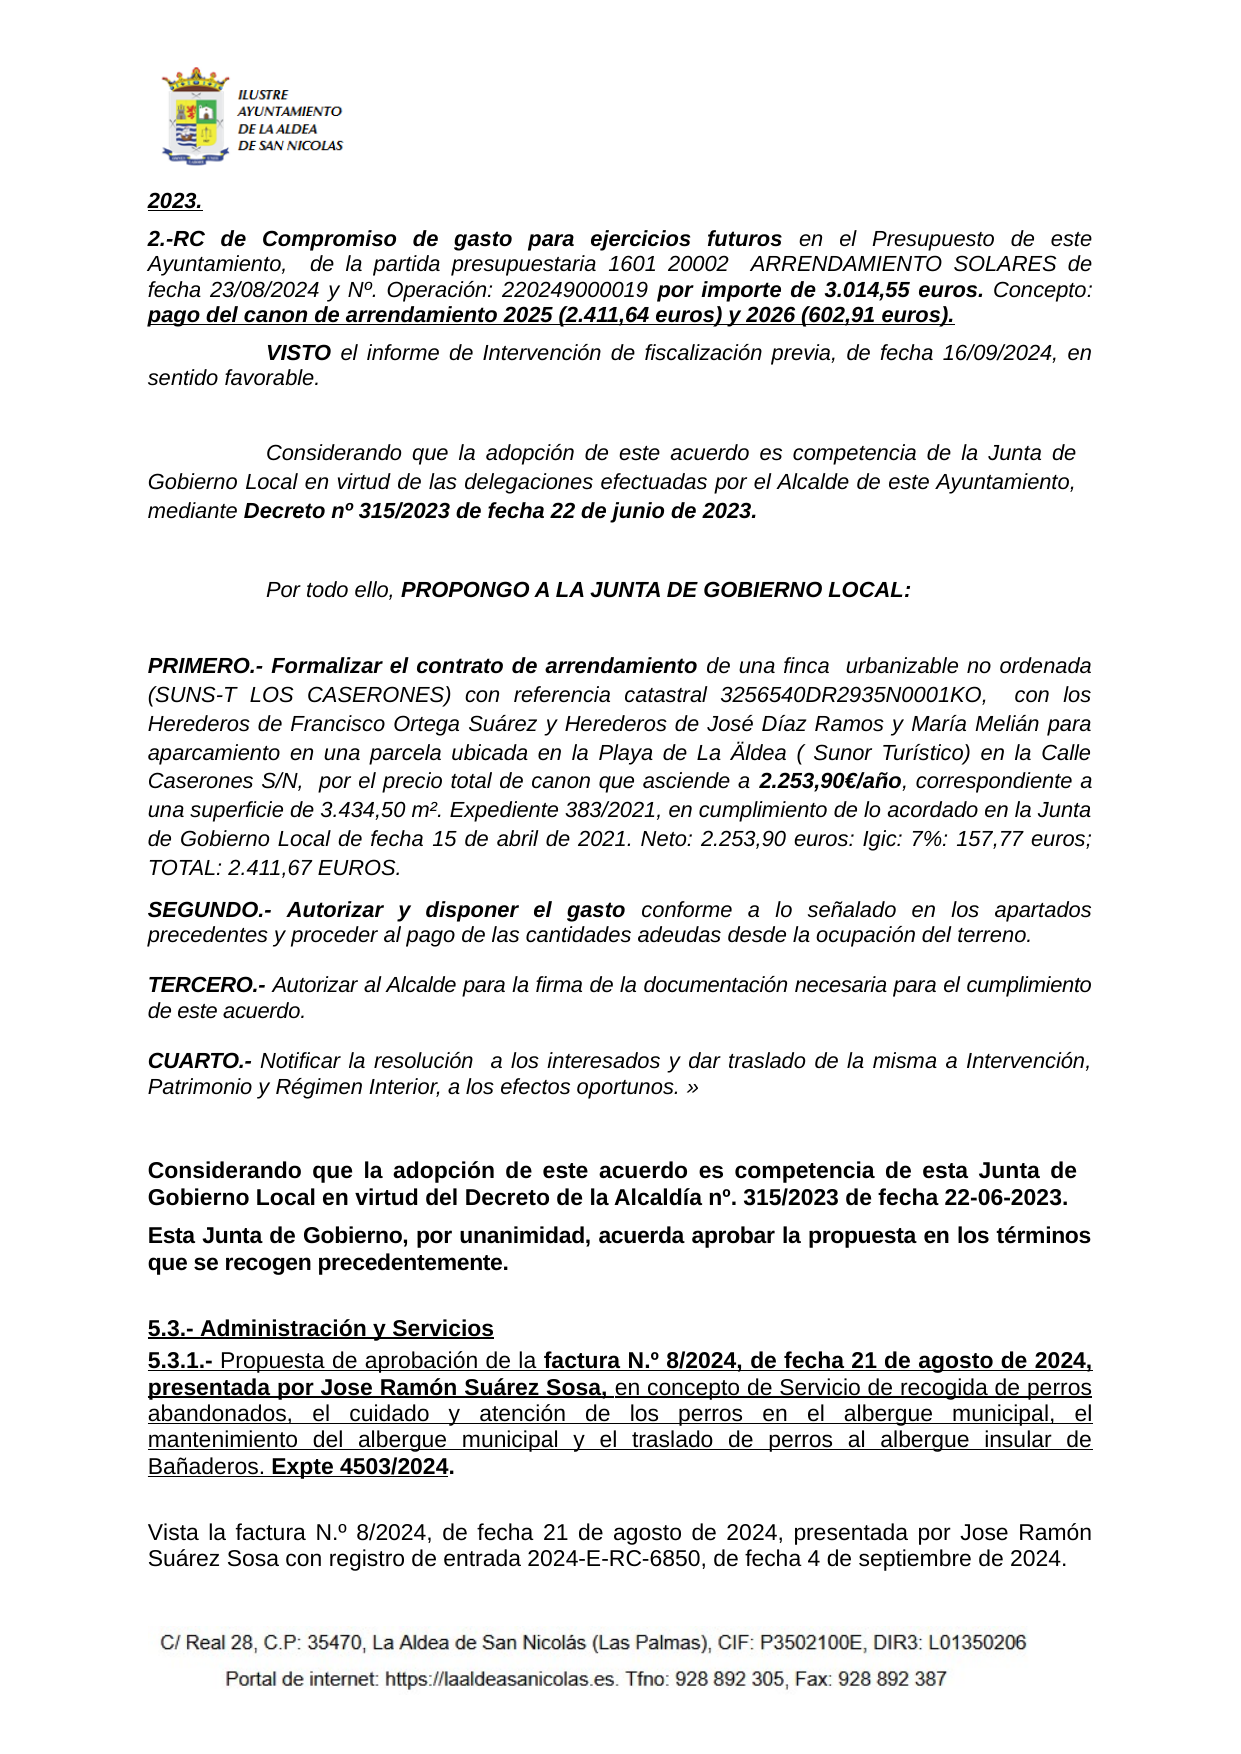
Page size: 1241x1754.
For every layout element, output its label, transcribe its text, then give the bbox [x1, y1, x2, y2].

picture [148, 59, 359, 173]
text mantenimiento del albergue municipal y el traslado de perros al albergue insular de [148, 1424, 1093, 1449]
text presentada por Jose Ramón Suárez Sosa, en concepto de Servicio de recogida de perros abandonados, el cuidado y atención de los perros en el albergue municipal, el [148, 1371, 1093, 1423]
text 5.3.1.- Propuesta de aprobación de la factura N.º 8/2024, de fecha 21 de agosto de 2024, [148, 1347, 1093, 1370]
text Por todo ello, PROPONGO A LA JUNTA DE GOBIERNO LOCAL: [148, 577, 1078, 602]
text 5.3.- Administración y Servicios [148, 1314, 1093, 1341]
text Esta Junta de Gobierno, por unanimidad, acuerda aprobar la propuesta en los términos que se recogen precedentemente. [148, 1222, 1093, 1275]
text Considerando que la adopción de este acuerdo es competencia de esta Junta de Gobierno Local en virtud del Decreto de la Alcaldía nº. 315/2023 de fecha 22-06-2023. [148, 1157, 1078, 1210]
text 2.-RC de Compromiso de gasto para ejercicios futuros en el Presupuesto de este Ayuntamiento, de la partida presupuestaria 1601 20002 ARRENDAMIENTO SOLARES de fecha 23/08/2024 y Nº. Operación: 220249000019 por importe de 3.014,55 euros. Concepto: pago del canon de arrendamiento 2025 (2.411,64 euros) y 2026 (602,91 euros). [148, 226, 1093, 327]
text Bañaderos. Expte 4503/2024. [148, 1450, 1093, 1479]
text Considerando que la adopción de este acuerdo es competencia de la Junta de Gobierno Local en virtud de las delegaciones efectuadas por el Alcalde de este Ayuntamiento, mediante Decreto nº 315/2023 de fecha 22 de junio de 2023. [148, 440, 1078, 523]
picture [148, 1626, 1034, 1695]
text Vista la factura N.º 8/2024, de fecha 21 de agosto de 2024, presentada por Jose Ramón Suárez Sosa con registro de entrada 2024-E-RC-6850, de fecha 4 de septiembre de 2024. [148, 1519, 1093, 1571]
text PRIMERO.- Formalizar el contrato de arrendamiento de una finca urbanizable no ordenada (SUNS-T LOS CASERONES) con referencia catastral 3256540DR2935N0001KO, con los Herederos de Francisco Ortega Suárez y Herederos de José Díaz Ramos y María Melián para aparcamiento en una parcela ubicada en la Playa de La Äldea ( Sunor Turístico) en la Calle Caserones S/N, por el precio total de canon que asciende a 2.253,90€/año, correspondiente a una superficie de 3.434,50 m². Expediente 383/2021, en cumplimiento de lo acordado en la Junta de Gobierno Local de fecha 15 de abril de 2021. Neto: 2.253,90 euros: Igic: 7%: 157,77 euros; TOTAL: 2.411,67 EUROS. [148, 653, 1093, 881]
text 2023. [148, 188, 1093, 214]
text VISTO el informe de Intervención de fiscalización previa, de fecha 16/09/2024, en sentido favorable. [148, 339, 1093, 390]
text SEGUNDO.- Autorizar y disponer el gasto conforme a lo señalado en los apartados precedentes y proceder al pago de las cantidades adeudas desde la ocupación del terreno. [148, 897, 1093, 947]
text TERCERO.- Autorizar al Alcalde para la firma de la documentación necesaria para el cumplimiento de este acuerdo. [148, 972, 1093, 1023]
text CUARTO.- Notificar la resolución a los interesados y dar traslado de la misma a Intervención, Patrimonio y Régimen Interior, a los efectos oportunos. » [148, 1048, 1093, 1099]
